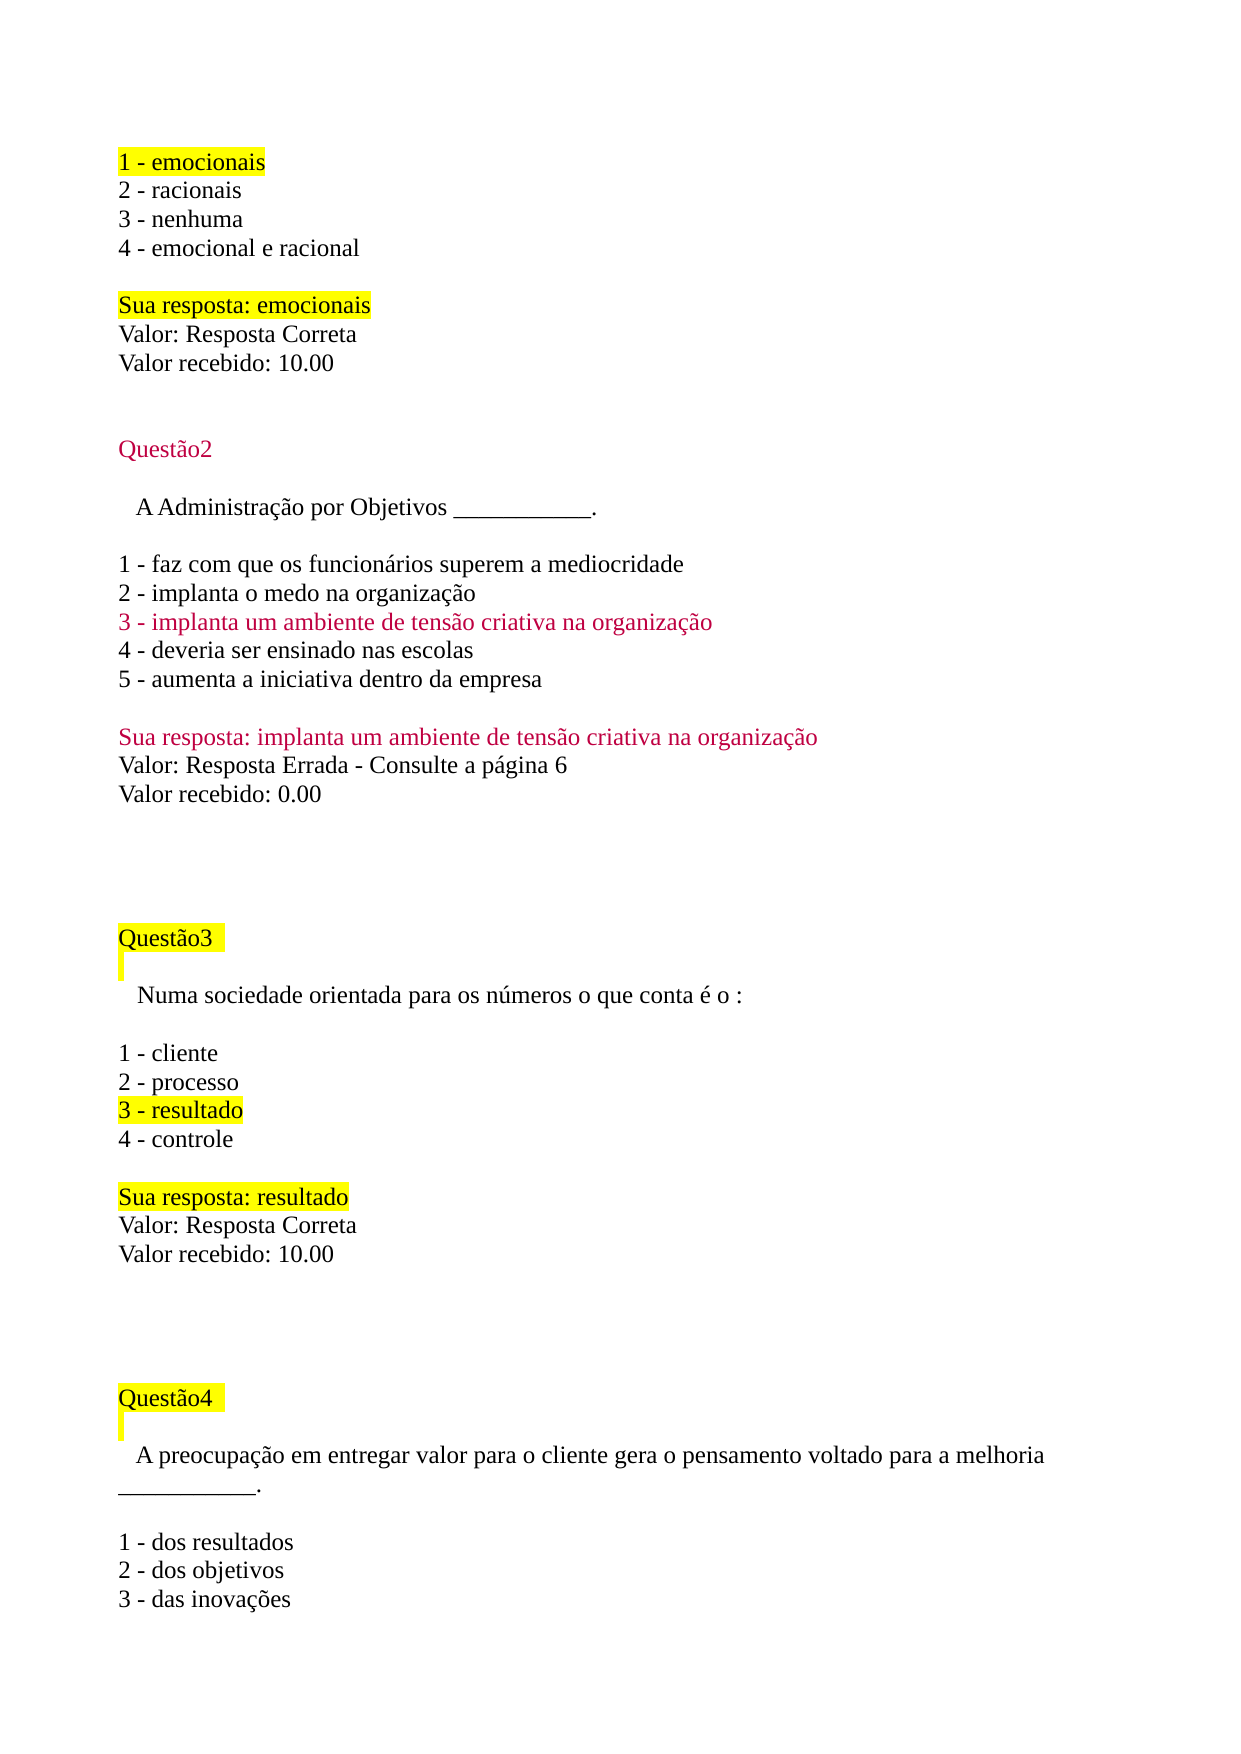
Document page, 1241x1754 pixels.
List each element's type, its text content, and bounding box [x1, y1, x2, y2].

text 3 - das inovações [118, 1584, 1122, 1613]
text 1 - dos resultados [118, 1527, 1122, 1556]
text Questão2 [118, 434, 1122, 463]
text 1 - cliente [118, 1038, 1122, 1067]
text Sua resposta: resultado [118, 1182, 1122, 1211]
text A Administração por Objetivos ___________. [118, 492, 1122, 521]
text 3 - implanta um ambiente de tensão criativa na organização [118, 607, 1122, 636]
text Numa sociedade orientada para os números o que conta é o : [118, 981, 1122, 1009]
text Sua resposta: implanta um ambiente de tensão criativa na organização [118, 722, 1122, 751]
text 4 - emocional e racional [118, 233, 1122, 262]
text Questão4 [118, 1383, 1122, 1412]
text 2 - racionais [118, 176, 1122, 204]
text 2 - dos objetivos [118, 1556, 1122, 1584]
text Valor: Resposta Errada - Consulte a página 6 [118, 751, 1122, 779]
text 3 - nenhuma [118, 204, 1122, 233]
text 3 - resultado [118, 1096, 1122, 1124]
text Valor recebido: 0.00 [118, 779, 1122, 808]
text 4 - controle [118, 1124, 1122, 1153]
text A preocupação em entregar valor para o cliente gera o pensamento voltado para a melhoria ___________. [118, 1441, 1122, 1498]
text 1 - faz com que os funcionários superem a mediocridade [118, 549, 1122, 578]
text 2 - processo [118, 1067, 1122, 1096]
text Valor: Resposta Correta [118, 319, 1122, 348]
text 5 - aumenta a iniciativa dentro da empresa [118, 664, 1122, 693]
text Questão3 [118, 923, 1122, 952]
text 2 - implanta o medo na organização [118, 578, 1122, 607]
text 1 - emocionais [118, 147, 1122, 176]
text Valor recebido: 10.00 [118, 1239, 1122, 1268]
text Sua resposta: emocionais [118, 291, 1122, 319]
text Valor: Resposta Correta [118, 1211, 1122, 1239]
text 4 - deveria ser ensinado nas escolas [118, 636, 1122, 664]
text Valor recebido: 10.00 [118, 348, 1122, 377]
